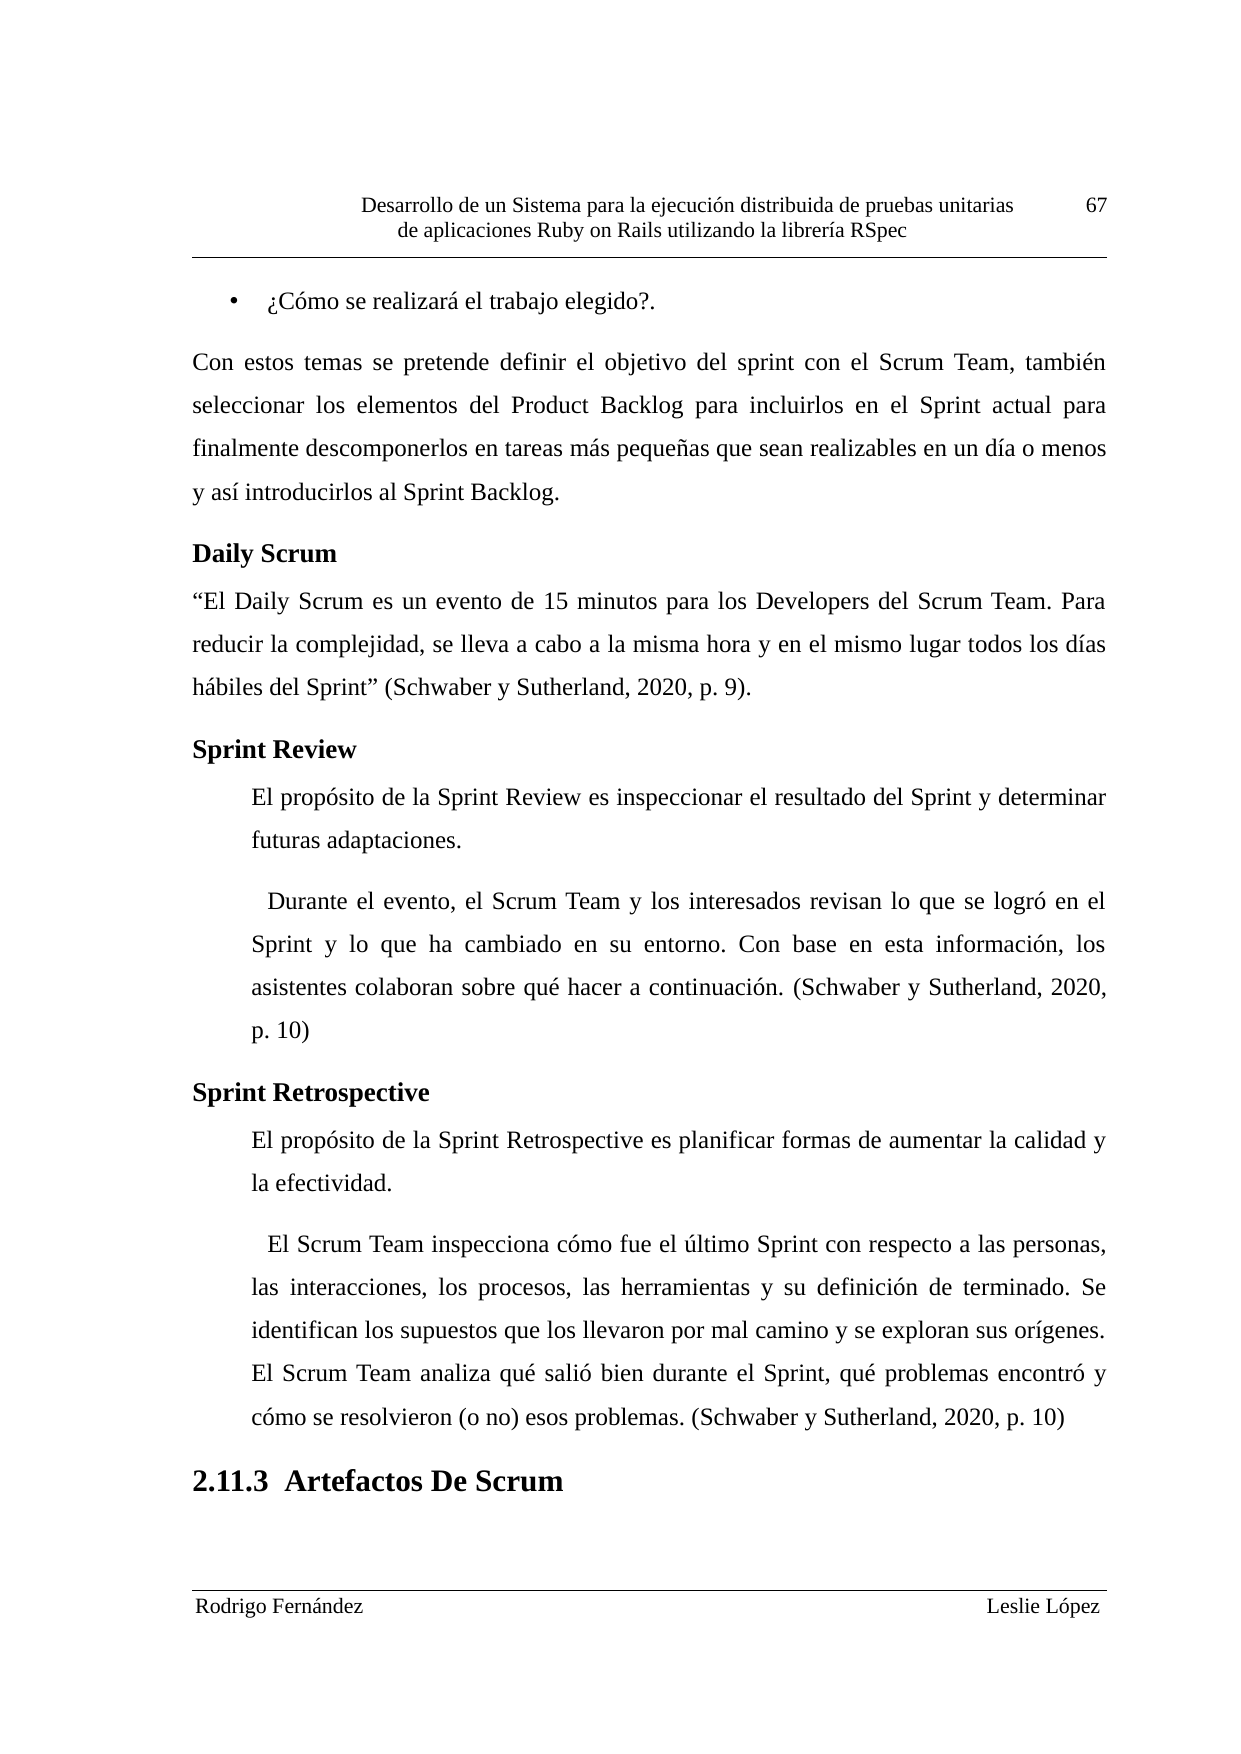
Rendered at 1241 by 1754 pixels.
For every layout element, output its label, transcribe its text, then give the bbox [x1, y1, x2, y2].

list “El Daily Scrum es un evento de 15 minutos para los Developers del Scrum Team. Para reducir la complejidad, se lleva a cabo a la misma hora y en el mismo lugar todos los días hábiles del Sprint” (Schwaber y Sutherland, 2020, p. 9).⁠ [192, 586, 1107, 701]
text El Scrum Team inspecciona cómo fue el último Sprint con respecto a las personas, las interacciones, los procesos, las herramientas y su definición de terminado. Se identifican los supuestos que los llevaron por mal camino y se exploran sus orígenes. El Scrum Team analiza qué salió bien durante el Sprint, qué problemas encontró y cómo se resolvieron (o no) esos problemas. (Schwaber y Sutherland, 2020, p. 10)⁠ [251, 1229, 1107, 1430]
list Daily Scrum [192, 537, 1107, 568]
text Durante el evento, el Scrum Team y los interesados revisan lo que se logró en el Sprint y lo que ha cambiado en su entorno. Con base en esta información, los asistentes colaboran sobre qué hacer a continuación. (Schwaber y Sutherland, 2020, p. 10)⁠ [251, 886, 1107, 1044]
list Sprint Review [192, 733, 1107, 764]
list ¿Cómo se realizará el trabajo elegido?. [229, 286, 1107, 315]
text Con estos temas se pretende definir el objetivo del sprint con el Scrum Team, también seleccionar los elementos del Product Backlog para incluirlos en el Sprint actual para finalmente descomponerlos en tareas más pequeñas que sean realizables en un día o menos y así introducirlos al Sprint Backlog. [192, 347, 1107, 505]
list Sprint Retrospective [192, 1076, 1107, 1107]
text El propósito de la Sprint Retrospective es planificar formas de aumentar la calidad y la efectividad. [251, 1125, 1107, 1197]
text El propósito de la Sprint Review es inspeccionar el resultado del Sprint y determinar futuras adaptaciones. [251, 782, 1107, 854]
subtitle Artefactos de scrum [192, 1462, 1107, 1498]
